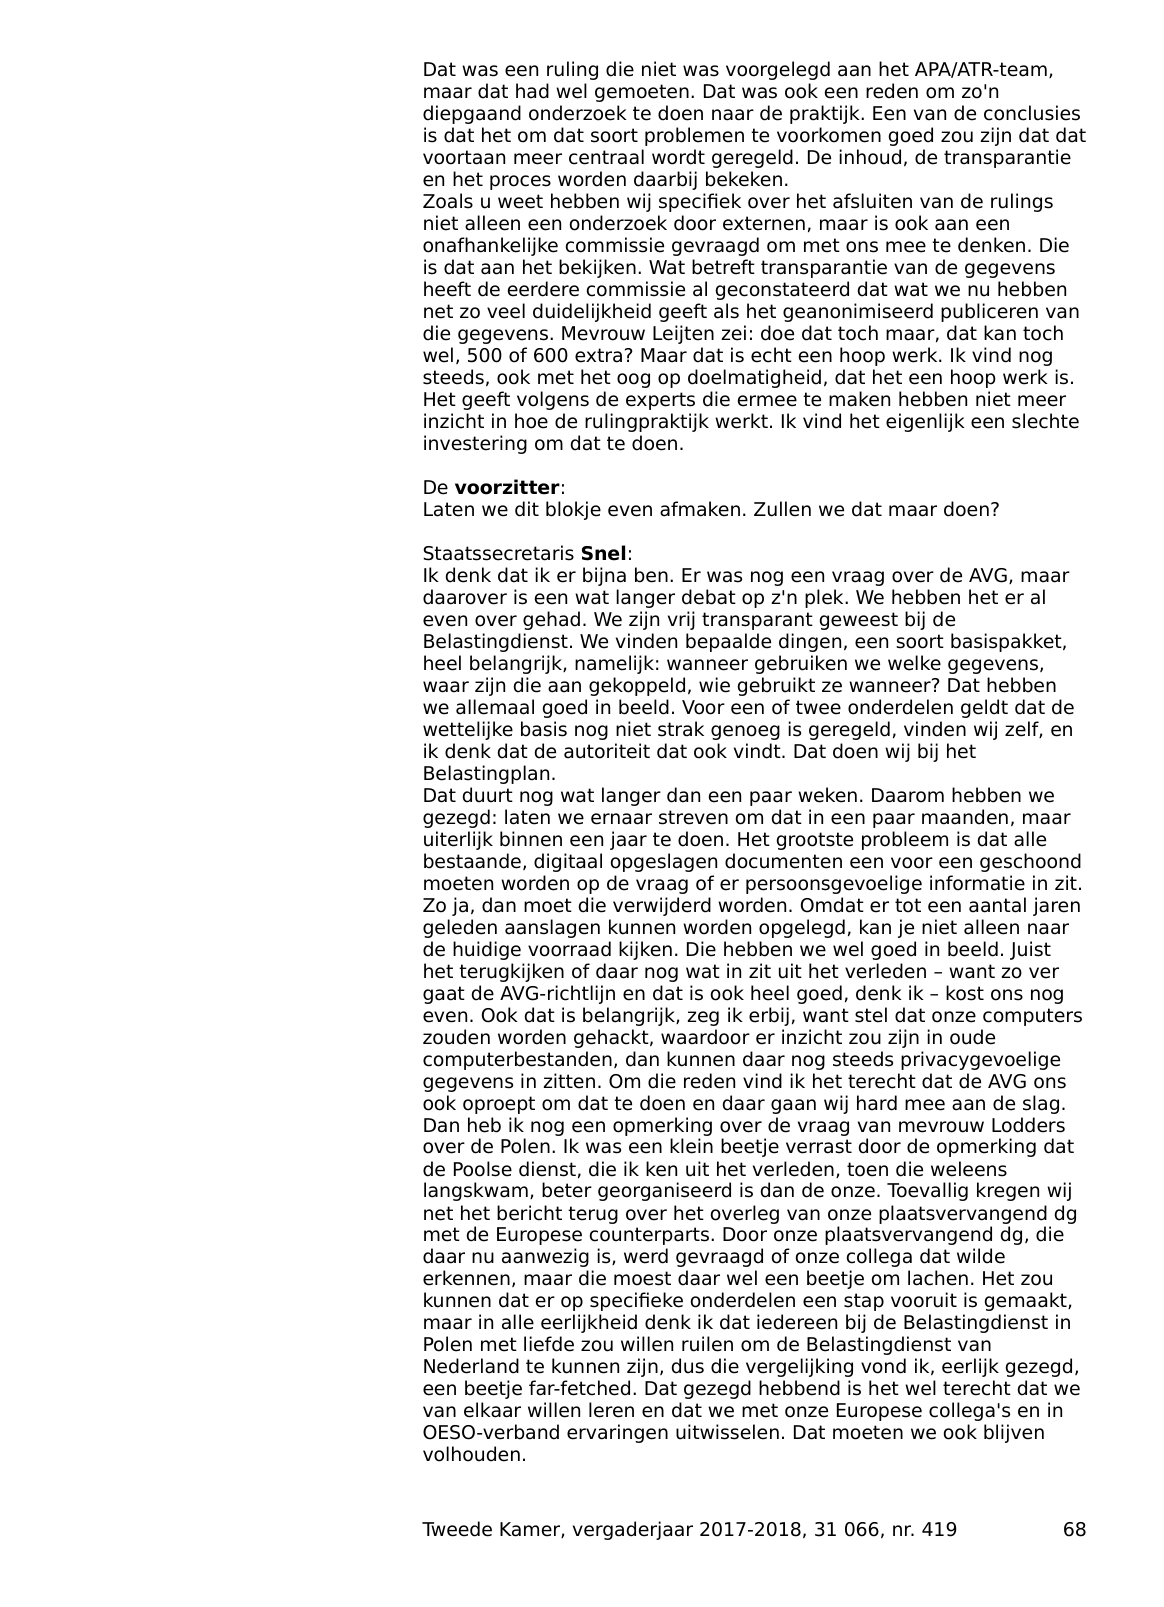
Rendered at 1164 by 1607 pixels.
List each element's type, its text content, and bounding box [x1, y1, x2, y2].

text Dat was een ruling die niet was voorgelegd aan het APA/ATR-team, maar dat had wel gemoeten. Dat was ook een reden om zo'n diepgaand onderzoek te doen naar de praktijk. Een van de conclusies is dat het om dat soort problemen te voorkomen goed zou zijn dat dat voortaan meer centraal wordt geregeld. De inhoud, de transparantie en het proces worden daarbij bekeken. [422, 59, 1087, 191]
text De voorzitter: [422, 477, 1087, 499]
text Dan heb ik nog een opmerking over de vraag van mevrouw Lodders over de Polen. Ik was een klein beetje verrast door de opmerking dat de Poolse dienst, die ik ken uit het verleden, toen die weleens langskwam, beter georganiseerd is dan de onze. Toevallig kregen wij net het bericht terug over het overleg van onze plaatsvervangend dg met de Europese counterparts. Door onze plaatsvervangend dg, die daar nu aanwezig is, werd gevraagd of onze collega dat wilde erkennen, maar die moest daar wel een beetje om lachen. Het zou kunnen dat er op specifieke onderdelen een stap vooruit is gemaakt, maar in alle eerlijkheid denk ik dat iedereen bij de Belastingdienst in Polen met liefde zou willen ruilen om de Belastingdienst van Nederland te kunnen zijn, dus die vergelijking vond ik, eerlijk gezegd, een beetje far-fetched. Dat gezegd hebbend is het wel terecht dat we van elkaar willen leren en dat we met onze Europese collega's en in OESO-verband ervaringen uitwisselen. Dat moeten we ook blijven volhouden. [422, 1114, 1087, 1466]
text Staatssecretaris Snel: [422, 543, 1087, 565]
text Zoals u weet hebben wij specifiek over het afsluiten van de rulings niet alleen een onderzoek door externen, maar is ook aan een onafhankelijke commissie gevraagd om met ons mee te denken. Die is dat aan het bekijken. Wat betreft transparantie van de gegevens heeft de eerdere commissie al geconstateerd dat wat we nu hebben net zo veel duidelijkheid geeft als het geanonimiseerd publiceren van die gegevens. Mevrouw Leijten zei: doe dat toch maar, dat kan toch wel, 500 of 600 extra? Maar dat is echt een hoop werk. Ik vind nog steeds, ook met het oog op doelmatigheid, dat het een hoop werk is. Het geeft volgens de experts die ermee te maken hebben niet meer inzicht in hoe de rulingpraktijk werkt. Ik vind het eigenlijk een slechte investering om dat te doen. [422, 191, 1087, 455]
text Laten we dit blokje even afmaken. Zullen we dat maar doen? [422, 499, 1087, 521]
text Ik denk dat ik er bijna ben. Er was nog een vraag over de AVG, maar daarover is een wat langer debat op z'n plek. We hebben het er al even over gehad. We zijn vrij transparant geweest bij de Belastingdienst. We vinden bepaalde dingen, een soort basispakket, heel belangrijk, namelijk: wanneer gebruiken we welke gegevens, waar zijn die aan gekoppeld, wie gebruikt ze wanneer? Dat hebben we allemaal goed in beeld. Voor een of twee onderdelen geldt dat de wettelijke basis nog niet strak genoeg is geregeld, vinden wij zelf, en ik denk dat de autoriteit dat ook vindt. Dat doen wij bij het Belastingplan. [422, 565, 1087, 785]
text Dat duurt nog wat langer dan een paar weken. Daarom hebben we gezegd: laten we ernaar streven om dat in een paar maanden, maar uiterlijk binnen een jaar te doen. Het grootste probleem is dat alle bestaande, digitaal opgeslagen documenten een voor een geschoond moeten worden op de vraag of er persoonsgevoelige informatie in zit. Zo ja, dan moet die verwijderd worden. Omdat er tot een aantal jaren geleden aanslagen kunnen worden opgelegd, kan je niet alleen naar de huidige voorraad kijken. Die hebben we wel goed in beeld. Juist het terugkijken of daar nog wat in zit uit het verleden – want zo ver gaat de AVG-richtlijn en dat is ook heel goed, denk ik – kost ons nog even. Ook dat is belangrijk, zeg ik erbij, want stel dat onze computers zouden worden gehackt, waardoor er inzicht zou zijn in oude computerbestanden, dan kunnen daar nog steeds privacygevoelige gegevens in zitten. Om die reden vind ik het terecht dat de AVG ons ook oproept om dat te doen en daar gaan wij hard mee aan de slag. [422, 785, 1087, 1114]
